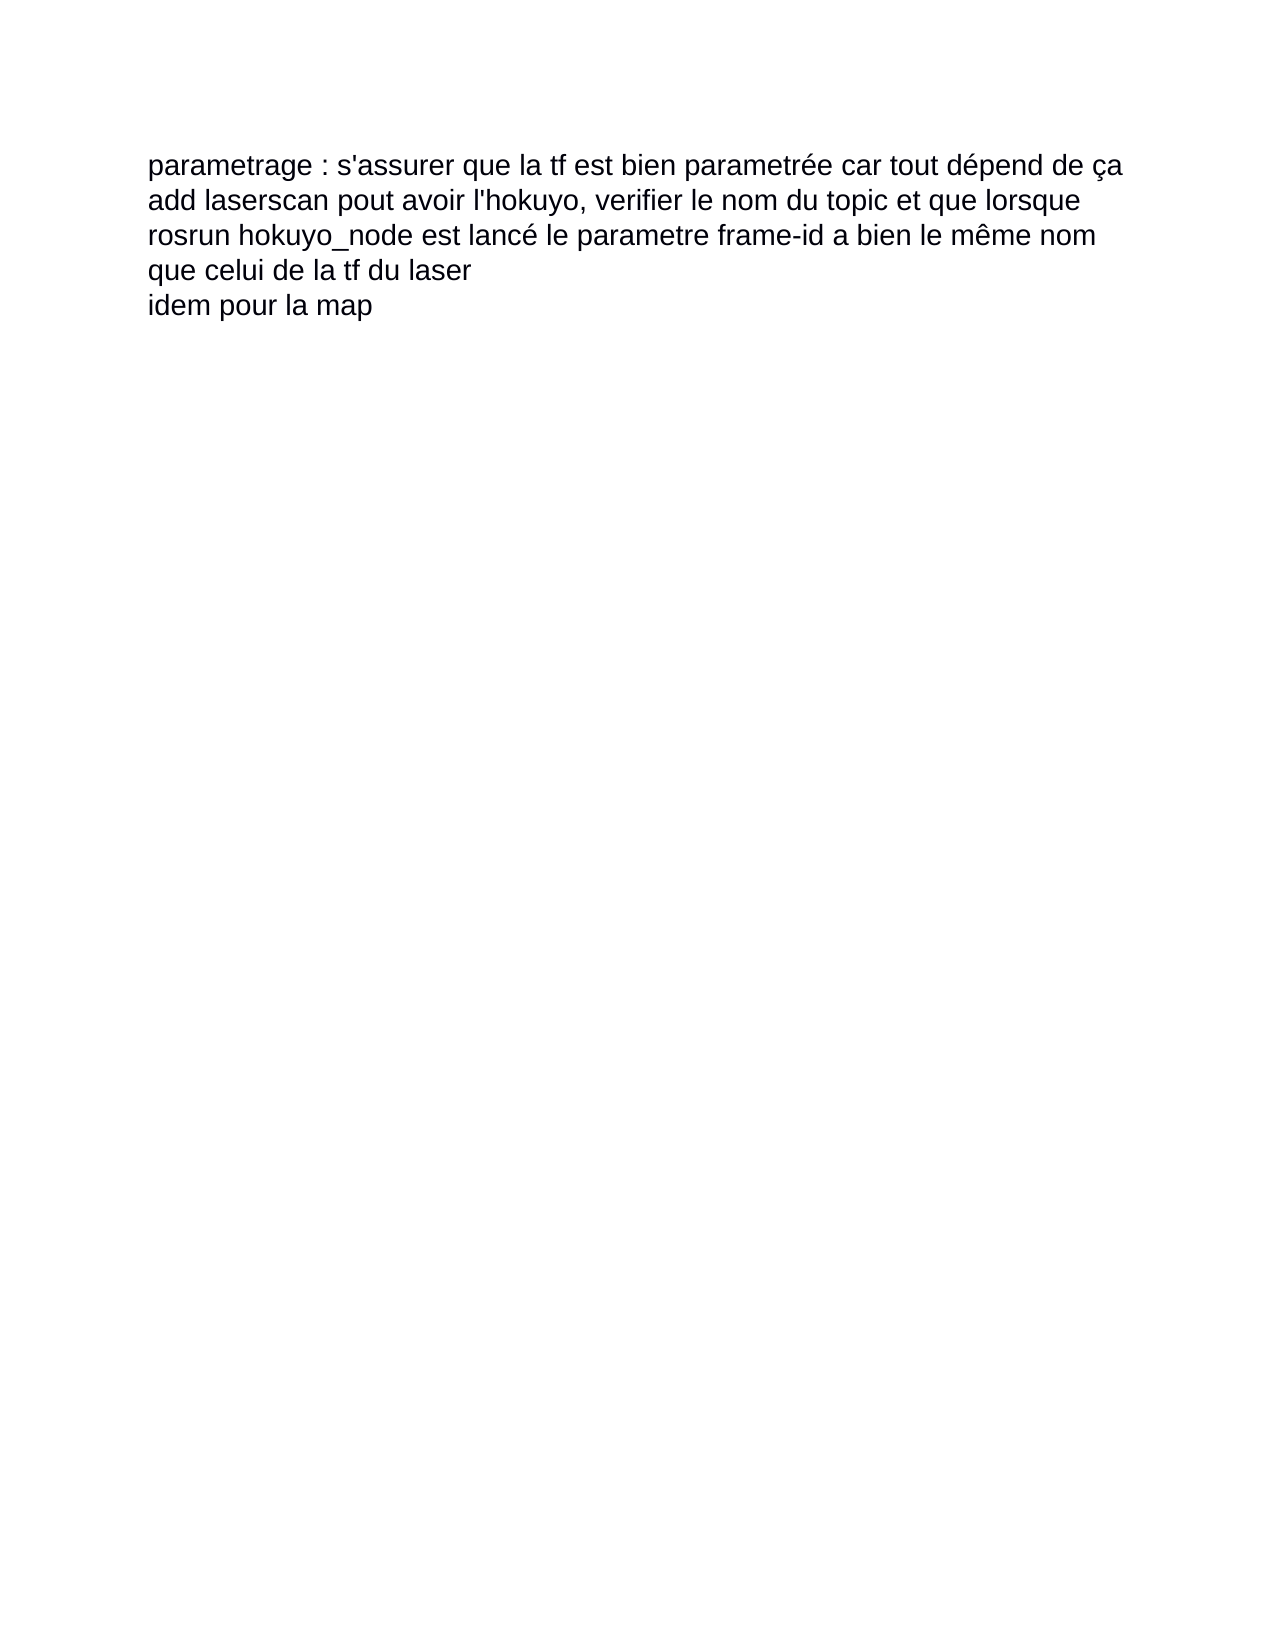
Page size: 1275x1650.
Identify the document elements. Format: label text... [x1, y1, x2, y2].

subtitle parametrage : s'assurer que la tf est bien parametrée car tout dépend de ça add laserscan pout avoir l'hokuyo, verifier le nom du topic et que lorsque rosrun hokuyo_node est lancé le parametre frame-id a bien le même nom que celui de la tf du laser idem pour la map [148, 148, 1127, 322]
